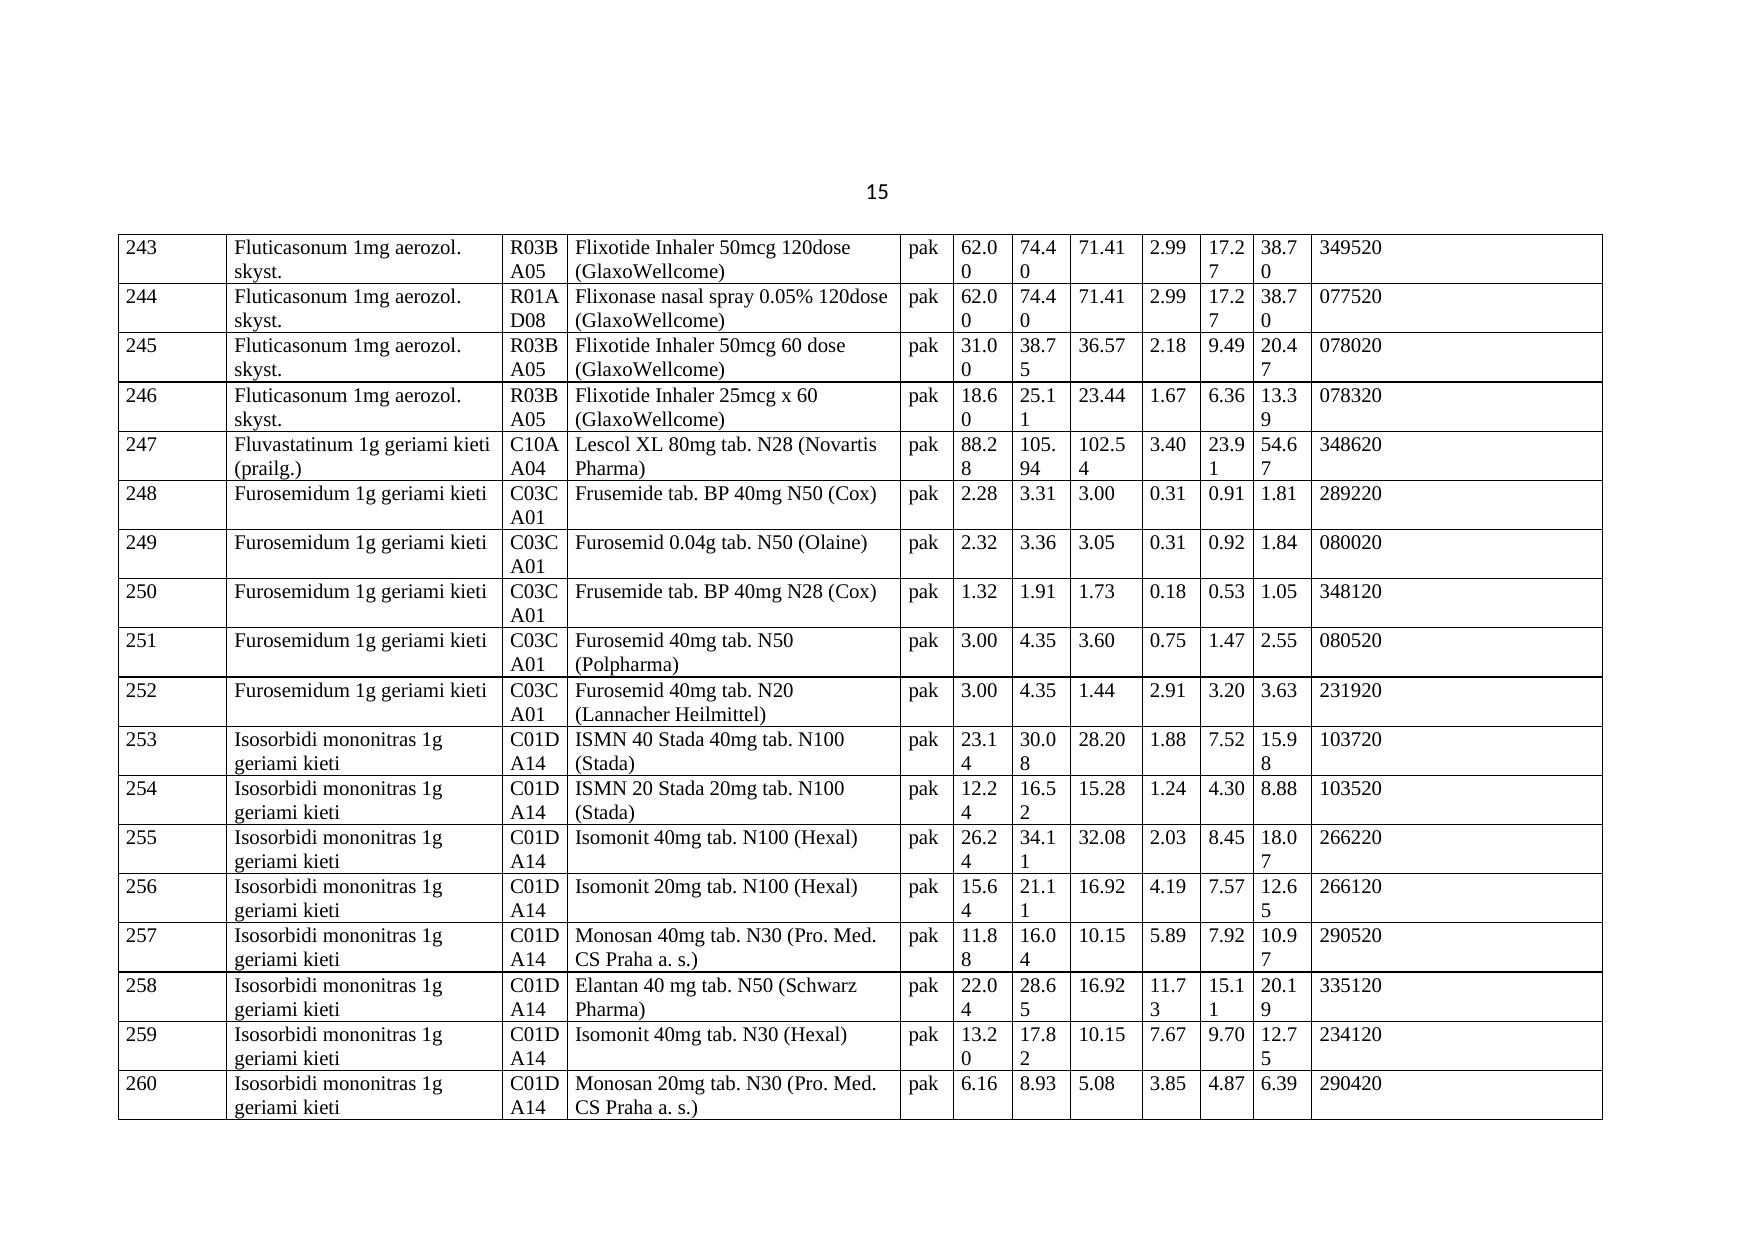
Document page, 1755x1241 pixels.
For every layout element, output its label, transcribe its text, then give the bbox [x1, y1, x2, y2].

table_cell C10AA04 [503, 432, 567, 480]
table_cell 28.65 [1013, 973, 1070, 1021]
table_cell C03CA01 [503, 481, 567, 529]
table_cell Fluticasonum 1mg aerozol. skyst. [227, 383, 502, 431]
table_cell 246 [119, 383, 226, 431]
table_cell 249 [119, 530, 226, 578]
table_cell 102.54 [1071, 432, 1142, 480]
table_cell 16.04 [1013, 923, 1070, 971]
table_cell C01DA14 [503, 727, 567, 775]
table_cell Elantan 40 mg tab. N50 (Schwarz Pharma) [568, 973, 900, 1021]
table_cell 4.35 [1013, 678, 1070, 726]
table_cell 3.20 [1201, 678, 1253, 726]
table_cell 2.99 [1143, 284, 1200, 332]
table_cell 15.28 [1071, 776, 1142, 824]
table_cell 348120 [1312, 579, 1602, 627]
table_cell 253 [119, 727, 226, 775]
table_cell 252 [119, 678, 226, 726]
table_cell 254 [119, 776, 226, 824]
table_cell pak [901, 530, 953, 578]
table_cell 62.00 [954, 284, 1012, 332]
table_cell 077520 [1312, 284, 1602, 332]
table_cell 38.75 [1013, 333, 1070, 381]
table_cell 4.30 [1201, 776, 1253, 824]
table_cell R03BA05 [503, 383, 567, 431]
table_cell Furosemidum 1g geriami kieti [227, 481, 502, 529]
table_cell 12.65 [1254, 874, 1311, 922]
table_cell 38.70 [1254, 235, 1311, 283]
table_cell 3.36 [1013, 530, 1070, 578]
table_cell 1.81 [1254, 481, 1311, 529]
table_cell 3.00 [954, 628, 1012, 676]
table_cell 3.05 [1071, 530, 1142, 578]
table_cell C01DA14 [503, 776, 567, 824]
table_cell 62.00 [954, 235, 1012, 283]
table_cell Furosemidum 1g geriami kieti [227, 530, 502, 578]
table_cell Isosorbidi mononitras 1g geriami kieti [227, 727, 502, 775]
table_cell 15.98 [1254, 727, 1311, 775]
table_cell 8.45 [1201, 825, 1253, 873]
table_cell 244 [119, 284, 226, 332]
table_cell 3.85 [1143, 1071, 1200, 1119]
table_cell Isosorbidi mononitras 1g geriami kieti [227, 923, 502, 971]
table_cell R03BA05 [503, 235, 567, 283]
table_cell 0.92 [1201, 530, 1253, 578]
table_cell 2.55 [1254, 628, 1311, 676]
table_cell Isosorbidi mononitras 1g geriami kieti [227, 776, 502, 824]
table_cell 10.15 [1071, 1022, 1142, 1070]
table_cell 74.40 [1013, 235, 1070, 283]
table_cell 234120 [1312, 1022, 1602, 1070]
table_cell 248 [119, 481, 226, 529]
table_cell 54.67 [1254, 432, 1311, 480]
table_cell 1.73 [1071, 579, 1142, 627]
table_cell 13.39 [1254, 383, 1311, 431]
table_cell 258 [119, 973, 226, 1021]
table_cell 259 [119, 1022, 226, 1070]
table_cell 12.75 [1254, 1022, 1311, 1070]
table_cell 349520 [1312, 235, 1602, 283]
table_cell 10.15 [1071, 923, 1142, 971]
table_cell 17.27 [1201, 284, 1253, 332]
table_cell 20.19 [1254, 973, 1311, 1021]
table_cell Isomonit 40mg tab. N30 (Hexal) [568, 1022, 900, 1070]
table_cell Furosemid 40mg tab. N50 (Polpharma) [568, 628, 900, 676]
table_cell 71.41 [1071, 235, 1142, 283]
table_cell 5.08 [1071, 1071, 1142, 1119]
table_cell C01DA14 [503, 825, 567, 873]
table_cell 3.00 [954, 678, 1012, 726]
table_cell Frusemide tab. BP 40mg N28 (Cox) [568, 579, 900, 627]
table_cell pak [901, 727, 953, 775]
table_cell 9.70 [1201, 1022, 1253, 1070]
table_cell pak [901, 432, 953, 480]
table_cell pak [901, 628, 953, 676]
table_cell 74.40 [1013, 284, 1070, 332]
table_cell pak [901, 383, 953, 431]
table_cell R03BA05 [503, 333, 567, 381]
table_cell C01DA14 [503, 1071, 567, 1119]
table_cell 2.28 [954, 481, 1012, 529]
table_cell 38.70 [1254, 284, 1311, 332]
table_cell 23.14 [954, 727, 1012, 775]
table_cell Isomonit 20mg tab. N100 (Hexal) [568, 874, 900, 922]
table_cell ISMN 20 Stada 20mg tab. N100 (Stada) [568, 776, 900, 824]
table_cell 31.00 [954, 333, 1012, 381]
table_cell 105.94 [1013, 432, 1070, 480]
table_cell 32.08 [1071, 825, 1142, 873]
table_cell 247 [119, 432, 226, 480]
table_cell 289220 [1312, 481, 1602, 529]
table_cell 5.89 [1143, 923, 1200, 971]
table_cell Isosorbidi mononitras 1g geriami kieti [227, 973, 502, 1021]
table_cell 20.47 [1254, 333, 1311, 381]
table_cell 078320 [1312, 383, 1602, 431]
table_cell 1.44 [1071, 678, 1142, 726]
table_cell 10.97 [1254, 923, 1311, 971]
table_cell 080020 [1312, 530, 1602, 578]
table_cell pak [901, 481, 953, 529]
table_cell 11.73 [1143, 973, 1200, 1021]
table_cell 8.88 [1254, 776, 1311, 824]
table_cell Flixotide Inhaler 50mcg 60 dose (GlaxoWellcome) [568, 333, 900, 381]
table_cell 256 [119, 874, 226, 922]
table_cell 26.24 [954, 825, 1012, 873]
table_cell C03CA01 [503, 579, 567, 627]
table_cell 4.35 [1013, 628, 1070, 676]
table_cell 16.92 [1071, 973, 1142, 1021]
table_cell pak [901, 776, 953, 824]
table_cell 17.82 [1013, 1022, 1070, 1070]
table_cell 0.75 [1143, 628, 1200, 676]
table_cell 078020 [1312, 333, 1602, 381]
table_cell Isosorbidi mononitras 1g geriami kieti [227, 1071, 502, 1119]
table_cell Fluvastatinum 1g geriami kieti (prailg.) [227, 432, 502, 480]
table_cell 243 [119, 235, 226, 283]
table_cell 16.52 [1013, 776, 1070, 824]
table_cell C03CA01 [503, 628, 567, 676]
table_cell C01DA14 [503, 973, 567, 1021]
table_cell pak [901, 284, 953, 332]
table_cell 260 [119, 1071, 226, 1119]
table_cell R01AD08 [503, 284, 567, 332]
table_cell 266220 [1312, 825, 1602, 873]
table_cell pak [901, 973, 953, 1021]
table_cell 28.20 [1071, 727, 1142, 775]
table_cell Isomonit 40mg tab. N100 (Hexal) [568, 825, 900, 873]
table_cell 15.64 [954, 874, 1012, 922]
table_cell Isosorbidi mononitras 1g geriami kieti [227, 1022, 502, 1070]
table_cell 30.08 [1013, 727, 1070, 775]
table_cell pak [901, 1071, 953, 1119]
table_cell ISMN 40 Stada 40mg tab. N100 (Stada) [568, 727, 900, 775]
table_cell Flixotide Inhaler 25mcg x 60 (GlaxoWellcome) [568, 383, 900, 431]
table_cell 3.00 [1071, 481, 1142, 529]
table_cell 7.52 [1201, 727, 1253, 775]
table_cell 2.18 [1143, 333, 1200, 381]
table_cell Furosemidum 1g geriami kieti [227, 678, 502, 726]
table_cell 251 [119, 628, 226, 676]
table_cell C01DA14 [503, 874, 567, 922]
table_cell pak [901, 874, 953, 922]
table_cell 266120 [1312, 874, 1602, 922]
table_cell 335120 [1312, 973, 1602, 1021]
table_cell Isosorbidi mononitras 1g geriami kieti [227, 874, 502, 922]
table_cell 255 [119, 825, 226, 873]
table_cell 71.41 [1071, 284, 1142, 332]
table_cell 1.88 [1143, 727, 1200, 775]
table_cell Flixonase nasal spray 0.05% 120dose (GlaxoWellcome) [568, 284, 900, 332]
table_cell 0.91 [1201, 481, 1253, 529]
table_cell 3.31 [1013, 481, 1070, 529]
table_cell 7.57 [1201, 874, 1253, 922]
table_cell pak [901, 825, 953, 873]
table_cell Furosemidum 1g geriami kieti [227, 579, 502, 627]
table_cell 9.49 [1201, 333, 1253, 381]
table_cell 103520 [1312, 776, 1602, 824]
table_cell Furosemid 0.04g tab. N50 (Olaine) [568, 530, 900, 578]
table_cell 231920 [1312, 678, 1602, 726]
table_cell 8.93 [1013, 1071, 1070, 1119]
table_cell 15.11 [1201, 973, 1253, 1021]
table_cell 0.53 [1201, 579, 1253, 627]
table_cell pak [901, 235, 953, 283]
table_cell 23.44 [1071, 383, 1142, 431]
table_cell 17.27 [1201, 235, 1253, 283]
table_cell Fluticasonum 1mg aerozol. skyst. [227, 333, 502, 381]
table_cell 250 [119, 579, 226, 627]
table_cell 34.11 [1013, 825, 1070, 873]
table_cell pak [901, 579, 953, 627]
table_cell Lescol XL 80mg tab. N28 (Novartis Pharma) [568, 432, 900, 480]
table_cell 18.07 [1254, 825, 1311, 873]
table_cell Flixotide Inhaler 50mcg 120dose (GlaxoWellcome) [568, 235, 900, 283]
table_cell 2.32 [954, 530, 1012, 578]
table_cell 13.20 [954, 1022, 1012, 1070]
table_cell 6.39 [1254, 1071, 1311, 1119]
table_cell 245 [119, 333, 226, 381]
table_cell 3.40 [1143, 432, 1200, 480]
table_cell pak [901, 333, 953, 381]
table_cell 1.05 [1254, 579, 1311, 627]
table_cell Monosan 40mg tab. N30 (Pro. Med. CS Praha a. s.) [568, 923, 900, 971]
table_cell 18.60 [954, 383, 1012, 431]
table_cell pak [901, 923, 953, 971]
table_cell 16.92 [1071, 874, 1142, 922]
table_cell 1.67 [1143, 383, 1200, 431]
table_cell 1.91 [1013, 579, 1070, 627]
table_cell 0.31 [1143, 481, 1200, 529]
table_cell 23.91 [1201, 432, 1253, 480]
table_cell 1.32 [954, 579, 1012, 627]
table_cell 1.84 [1254, 530, 1311, 578]
table_cell C01DA14 [503, 1022, 567, 1070]
table_cell 4.87 [1201, 1071, 1253, 1119]
table_cell C03CA01 [503, 678, 567, 726]
table_cell 080520 [1312, 628, 1602, 676]
table_cell 0.18 [1143, 579, 1200, 627]
table_cell 3.60 [1071, 628, 1142, 676]
table_cell 36.57 [1071, 333, 1142, 381]
table_cell 257 [119, 923, 226, 971]
table_cell 6.36 [1201, 383, 1253, 431]
table_cell 88.28 [954, 432, 1012, 480]
table_cell 6.16 [954, 1071, 1012, 1119]
table_cell 22.04 [954, 973, 1012, 1021]
table_cell 21.11 [1013, 874, 1070, 922]
table_cell 4.19 [1143, 874, 1200, 922]
table_cell pak [901, 1022, 953, 1070]
table_cell 7.92 [1201, 923, 1253, 971]
table_cell pak [901, 678, 953, 726]
table_cell 7.67 [1143, 1022, 1200, 1070]
table_cell 0.31 [1143, 530, 1200, 578]
table_cell Frusemide tab. BP 40mg N50 (Cox) [568, 481, 900, 529]
table_cell C03CA01 [503, 530, 567, 578]
table_cell 2.91 [1143, 678, 1200, 726]
table_cell Isosorbidi mononitras 1g geriami kieti [227, 825, 502, 873]
table_cell Monosan 20mg tab. N30 (Pro. Med. CS Praha a. s.) [568, 1071, 900, 1119]
table_cell Fluticasonum 1mg aerozol. skyst. [227, 284, 502, 332]
table_cell Furosemid 40mg tab. N20 (Lannacher Heilmittel) [568, 678, 900, 726]
table_cell 1.47 [1201, 628, 1253, 676]
table_cell 103720 [1312, 727, 1602, 775]
table_cell 348620 [1312, 432, 1602, 480]
table_cell 2.03 [1143, 825, 1200, 873]
table_cell 12.24 [954, 776, 1012, 824]
table_cell Fluticasonum 1mg aerozol. skyst. [227, 235, 502, 283]
table_cell 290420 [1312, 1071, 1602, 1119]
table_cell Furosemidum 1g geriami kieti [227, 628, 502, 676]
table_cell 3.63 [1254, 678, 1311, 726]
table_cell 1.24 [1143, 776, 1200, 824]
table_cell C01DA14 [503, 923, 567, 971]
table_cell 2.99 [1143, 235, 1200, 283]
table_cell 11.88 [954, 923, 1012, 971]
table_cell 25.11 [1013, 383, 1070, 431]
table_cell 290520 [1312, 923, 1602, 971]
